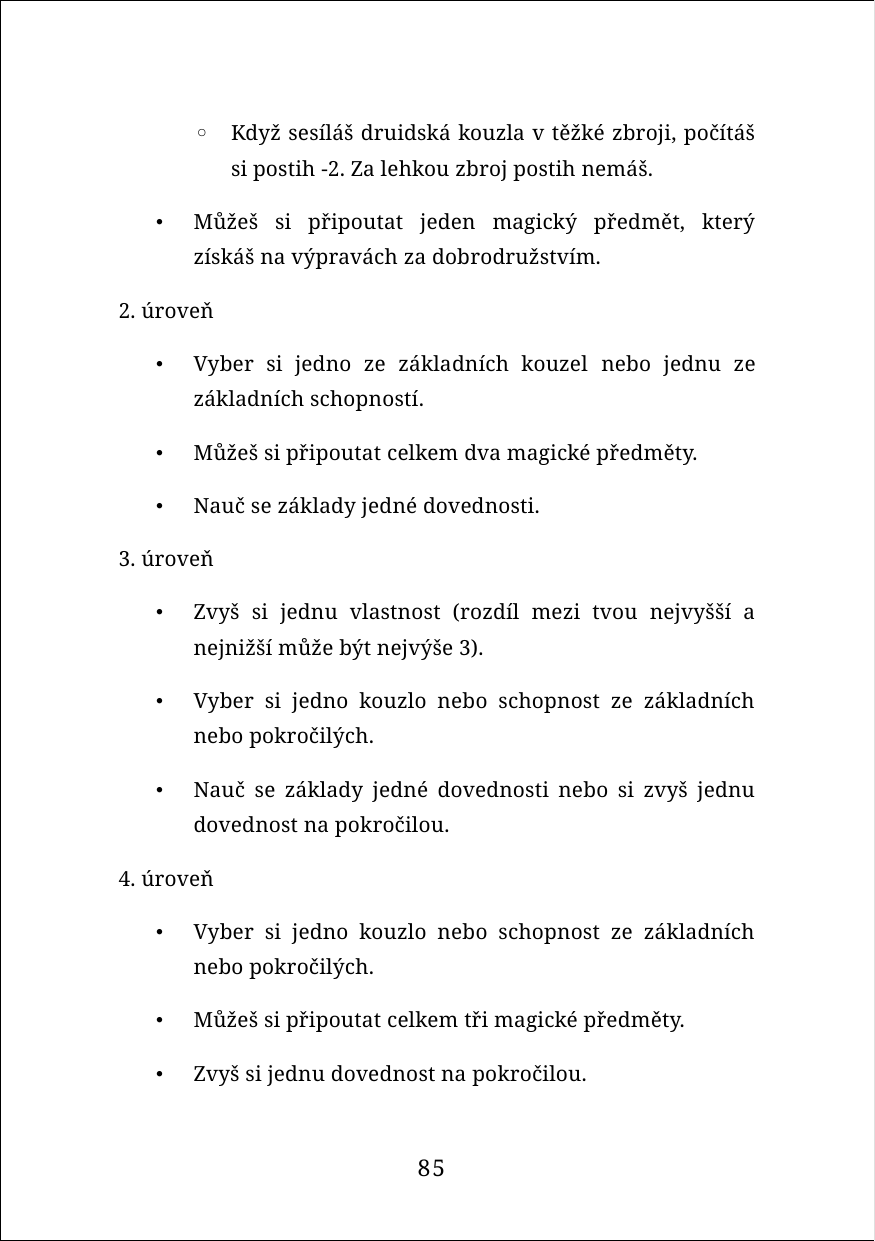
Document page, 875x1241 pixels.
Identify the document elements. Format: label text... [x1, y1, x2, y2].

text 4. úroveň [118, 864, 756, 892]
list Můžeš si připoutat jeden magický předmět, který získáš na výpravách za dobrodružstvím. [156, 207, 756, 271]
list Zvyš si jednu dovednost na pokročilou. [156, 1059, 756, 1087]
list Zvyš si jednu vlastnost (rozdíl mezi tvou nejvyšší a nejnižší může být nejvýše 3). [156, 597, 756, 661]
list Nauč se základy jedné dovednosti. [156, 491, 756, 519]
list Když sesíláš druidská kouzla v těžké zbroji, počítáš si postih -2. Za lehkou zbroj postih nemáš. [193, 118, 756, 182]
list Vyber si jedno kouzlo nebo schopnost ze základních nebo pokročilých. [156, 917, 756, 981]
list Můžeš si připoutat celkem tři magické předměty. [156, 1006, 756, 1034]
text 3. úroveň [118, 544, 756, 573]
list Nauč se základy jedné dovednosti nebo si zvyš jednu dovednost na pokročilou. [156, 775, 756, 839]
list Vyber si jedno ze základních kouzel nebo jednu ze základních schopností. [156, 349, 756, 413]
text 2. úroveň [118, 296, 756, 324]
list Vyber si jedno kouzlo nebo schopnost ze základních nebo pokročilých. [156, 686, 756, 750]
list Můžeš si připoutat celkem dva magické předměty. [156, 438, 756, 466]
